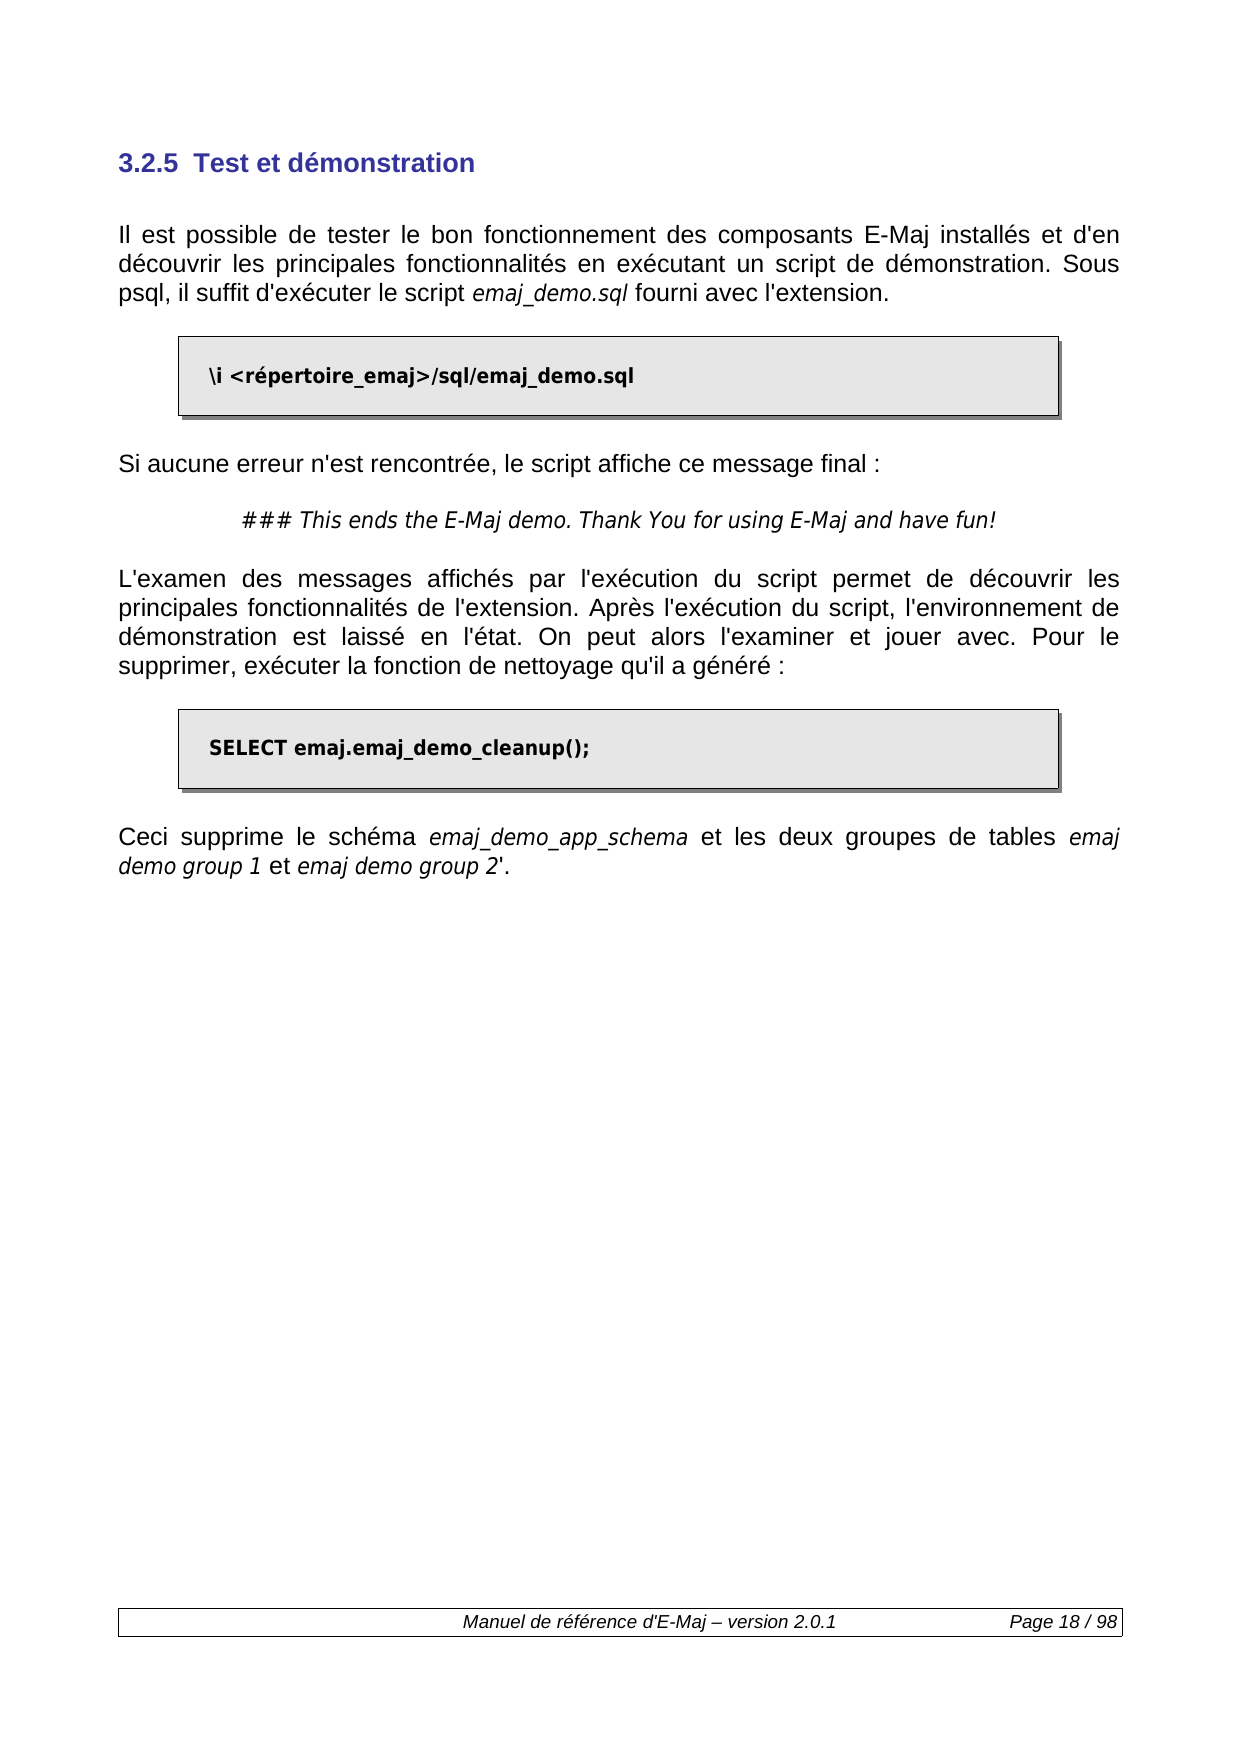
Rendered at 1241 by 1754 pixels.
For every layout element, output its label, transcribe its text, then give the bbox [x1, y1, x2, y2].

subtitle Test et démonstration [118, 147, 1122, 178]
text \i <répertoire_emaj>/sql/emaj_demo.sql [179, 361, 1058, 385]
text Ceci supprime le schéma emaj_demo_app_schema et les deux groupes de tables emaj demo group 1 et emaj demo group 2'. [118, 822, 1122, 880]
text L'examen des messages affichés par l'exécution du script permet de découvrir les principales fonctionnalités de l'extension. Après l'exécution du script, l'environnement de démonstration est laissé en l'état. On peut alors l'examiner et jouer avec. Pour le supprimer, exécuter la fonction de nettoyage qu'il a généré : [118, 563, 1122, 680]
text Il est possible de tester le bon fonctionnement des composants E-Maj installés et d'en découvrir les principales fonctionnalités en exécutant un script de démonstration. Sous psql, il suffit d'exécuter le script emaj_demo.sql fourni avec l'extension. [118, 220, 1122, 307]
text SELECT emaj.emaj_demo_cleanup(); [179, 733, 1058, 758]
text ### This ends the E-Maj demo. Thank You for using E-Maj and have fun! [118, 507, 1122, 534]
text Si aucune erreur n'est rencontrée, le script affiche ce message final : [118, 449, 1122, 478]
